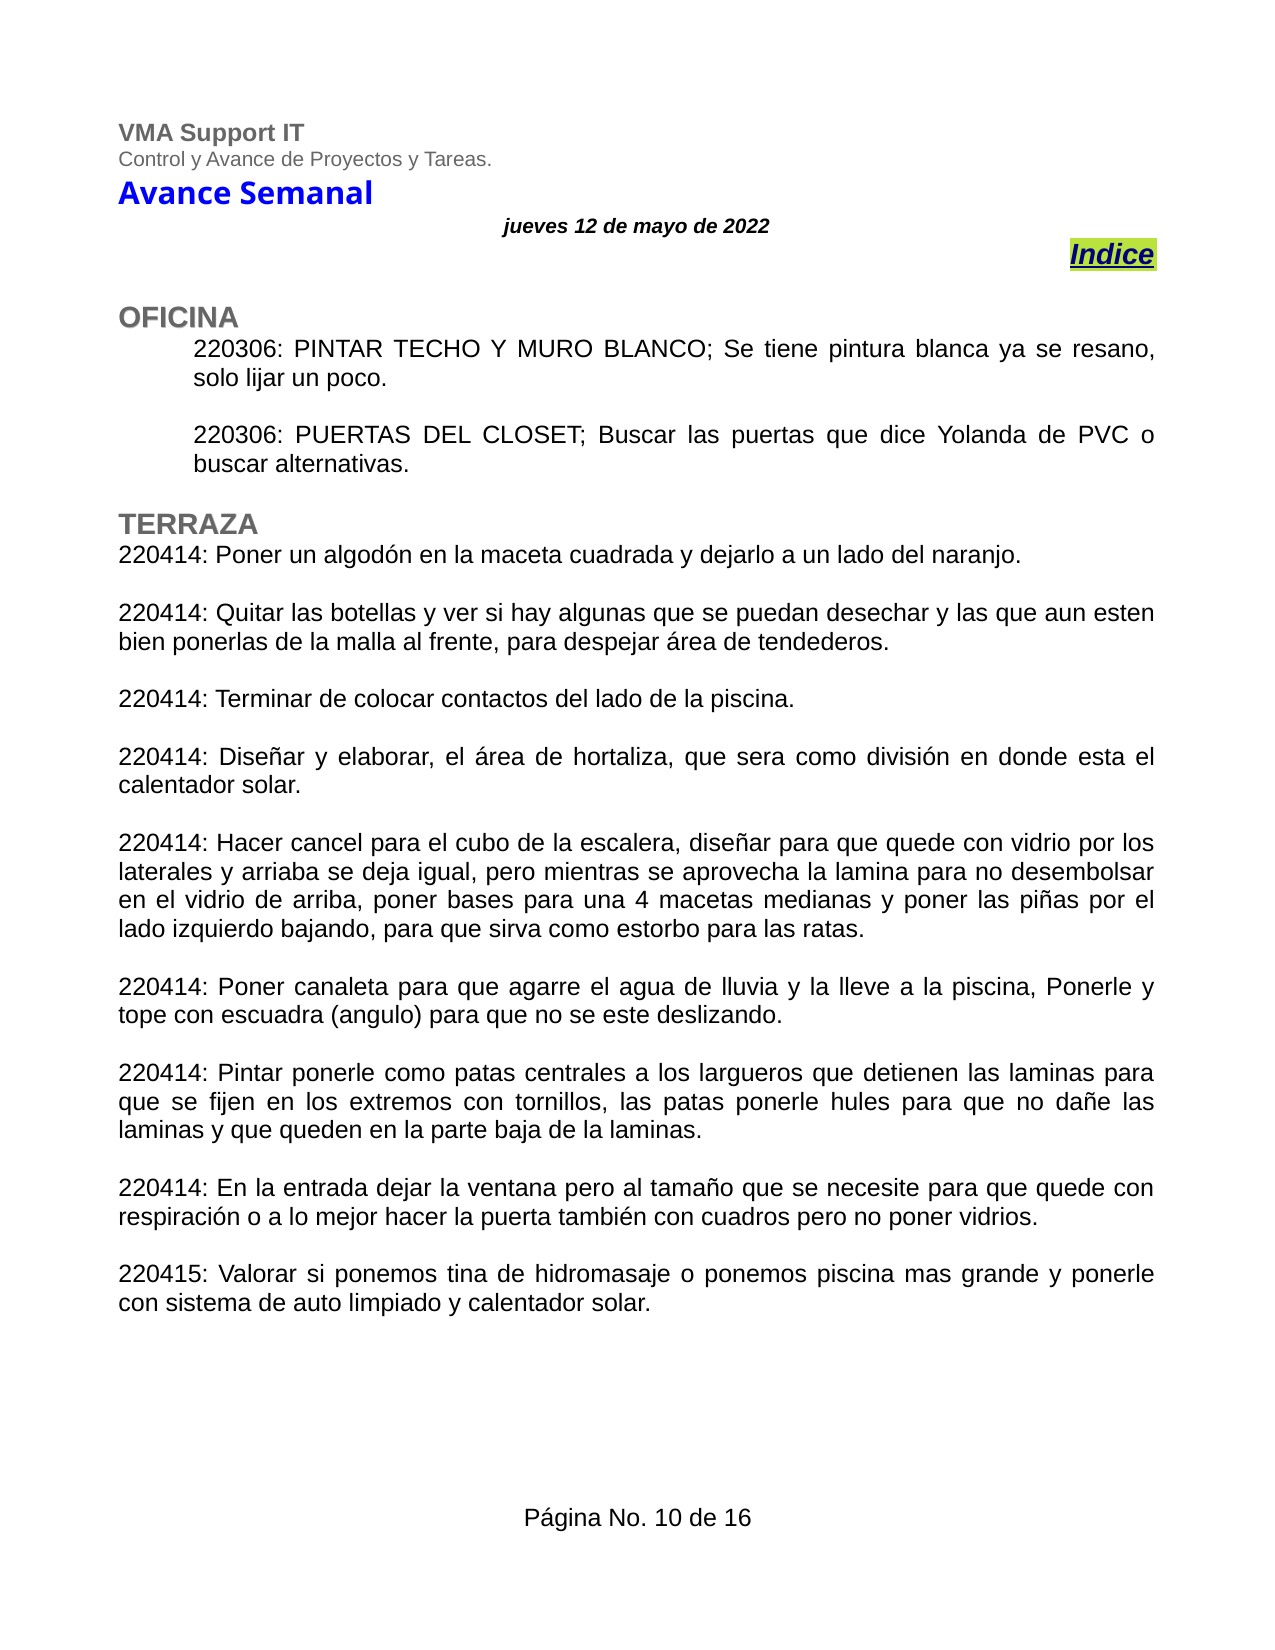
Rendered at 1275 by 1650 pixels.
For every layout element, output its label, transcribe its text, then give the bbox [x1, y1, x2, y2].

text 220306: PUERTAS DEL CLOSET; Buscar las puertas que dice Yolanda de PVC o buscar alternativas. [193, 420, 1157, 478]
subtitle TERRAZA [118, 507, 1157, 540]
text 220414: Pintar ponerle como patas centrales a los largueros que detienen las laminas para que se fijen en los extremos con tornillos, las patas ponerle hules para que no dañe las laminas y que queden en la parte baja de la laminas. [118, 1058, 1157, 1144]
text 220414: Diseñar y elaborar, el área de hortaliza, que sera como división en donde esta el calentador solar. [118, 742, 1157, 799]
subtitle OFICINA [118, 300, 1157, 334]
text 220414: Terminar de colocar contactos del lado de la piscina. [118, 684, 1157, 713]
text 220415: Valorar si ponemos tina de hidromasaje o ponemos piscina mas grande y ponerle con sistema de auto limpiado y calentador solar. [118, 1259, 1157, 1317]
text 220306: PINTAR TECHO Y MURO BLANCO; Se tiene pintura blanca ya se resano, solo lijar un poco. [193, 334, 1157, 392]
text 220414: Poner canaleta para que agarre el agua de lluvia y la lleve a la piscina, Ponerle y tope con escuadra (angulo) para que no se este deslizando. [118, 972, 1157, 1029]
text 220414: Hacer cancel para el cubo de la escalera, diseñar para que quede con vidrio por los laterales y arriaba se deja igual, pero mientras se aprovecha la lamina para no desembolsar en el vidrio de arriba, poner bases para una 4 macetas medianas y poner las piñas por el lado izquierdo bajando, para que sirva como estorbo para las ratas. [118, 828, 1157, 943]
text 220414: Quitar las botellas y ver si hay algunas que se puedan desechar y las que aun esten bien ponerlas de la malla al frente, para despejar área de tendederos. [118, 598, 1157, 655]
text 220414: Poner un algodón en la maceta cuadrada y dejarlo a un lado del naranjo. [118, 540, 1157, 569]
text 220414: En la entrada dejar la ventana pero al tamaño que se necesite para que quede con respiración o a lo mejor hacer la puerta también con cuadros pero no poner vidrios. [118, 1173, 1157, 1230]
